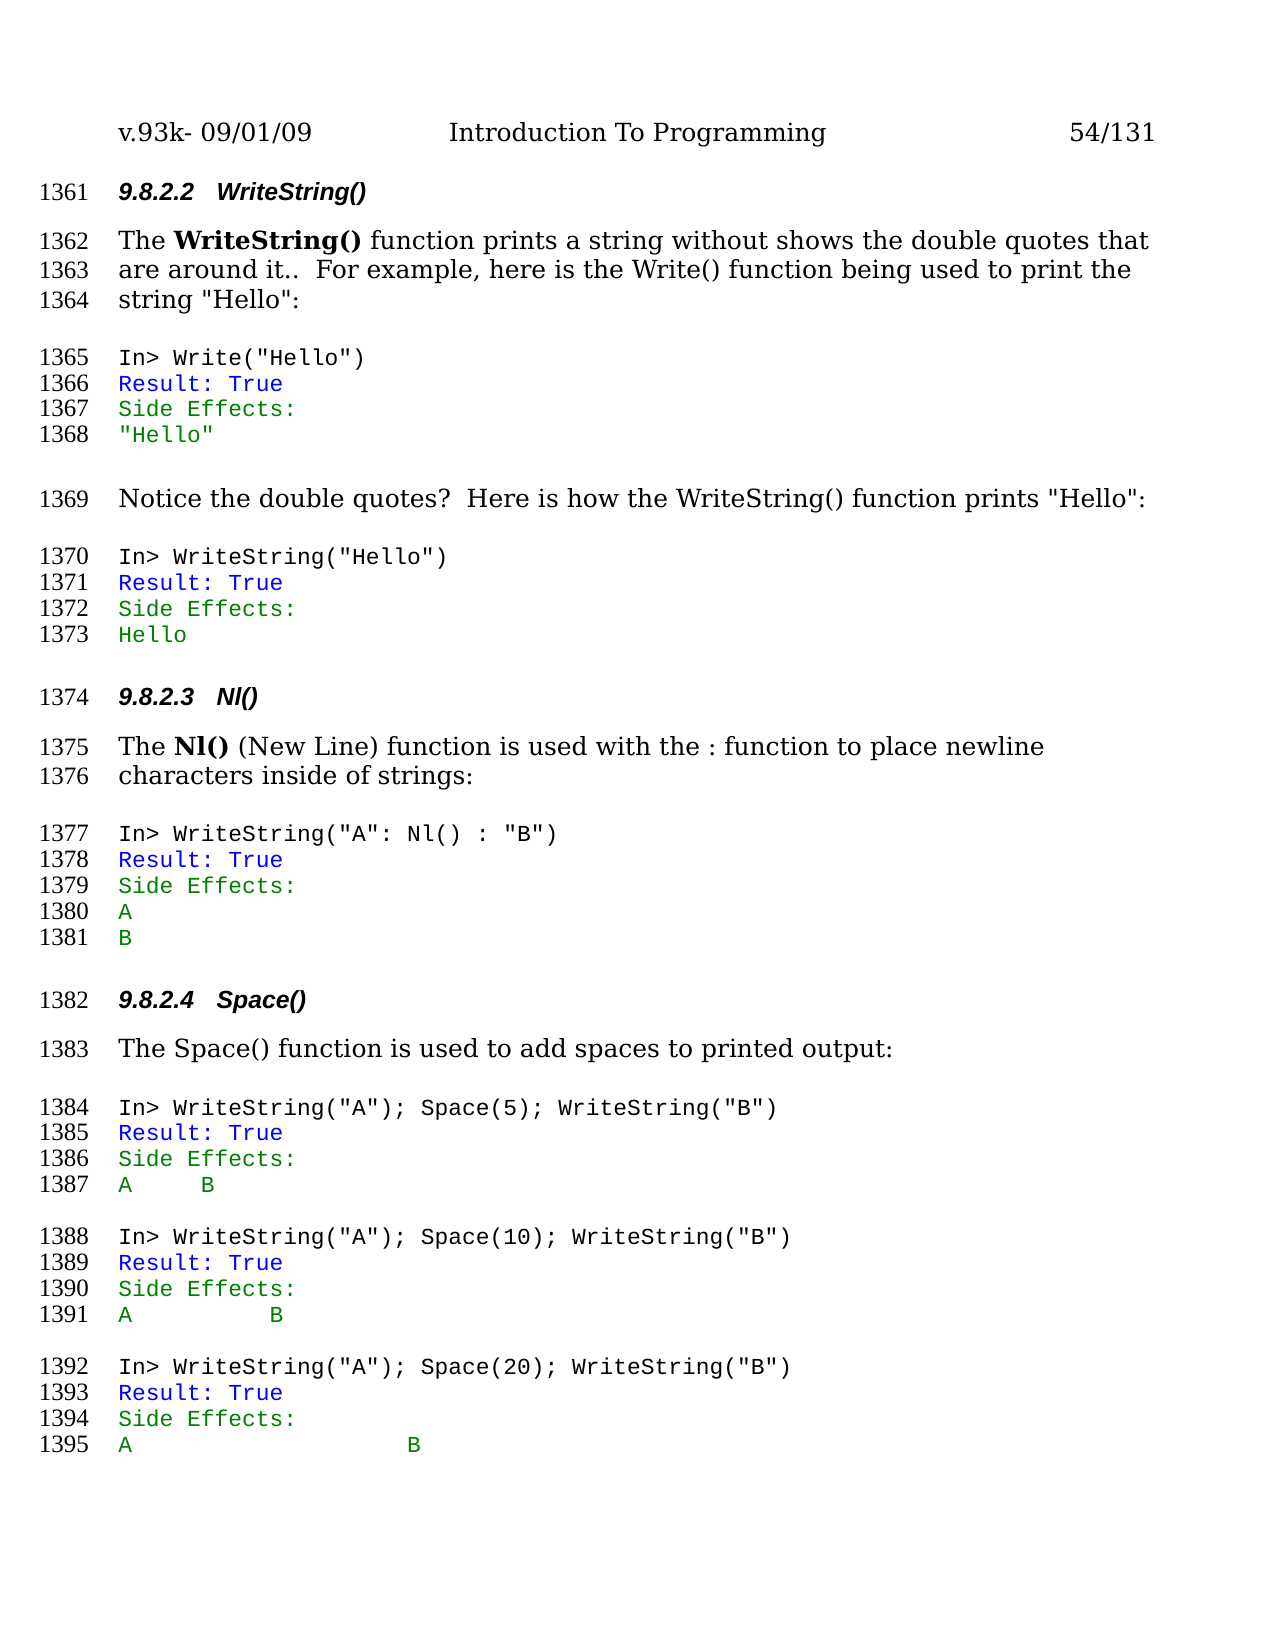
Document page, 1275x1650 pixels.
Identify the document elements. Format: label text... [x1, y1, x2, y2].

text Side Effects: [118, 1277, 1157, 1303]
text Side Effects: [118, 598, 1157, 623]
text In> WriteString("A"); Space(10); WriteString("B") [118, 1226, 1157, 1251]
text The Space() function is used to add spaces to printed output: [118, 1035, 1157, 1064]
text In> WriteString("Hello") [118, 546, 1157, 572]
text Side Effects: [118, 874, 1157, 900]
text B [118, 926, 1157, 952]
subtitle Nl() [118, 682, 1157, 711]
text Side Effects: [118, 398, 1157, 424]
text Result: True [118, 372, 1157, 398]
subtitle WriteString() [118, 177, 1157, 205]
text A B [118, 1303, 1157, 1329]
text The Nl() (New Line) function is used with the : function to place newline characters inside of strings: [118, 732, 1157, 791]
text Result: True [118, 848, 1157, 874]
text Side Effects: [118, 1148, 1157, 1174]
text "Hello" [118, 424, 1157, 450]
text In> WriteString("A"); Space(5); WriteString("B") [118, 1096, 1157, 1122]
text Side Effects: [118, 1407, 1157, 1433]
text Result: True [118, 572, 1157, 598]
subtitle Space() [118, 985, 1157, 1014]
text In> WriteString("A": Nl() : "B") [118, 822, 1157, 848]
text A B [118, 1433, 1157, 1459]
text Hello [118, 623, 1157, 649]
text Result: True [118, 1381, 1157, 1407]
text The WriteString() function prints a string without shows the double quotes that are around it.. For example, here is the Write() function being used to print the string "Hello": [118, 226, 1157, 314]
text Result: True [118, 1251, 1157, 1277]
text A B [118, 1174, 1157, 1199]
text In> WriteString("A"); Space(20); WriteString("B") [118, 1355, 1157, 1381]
text In> Write("Hello") [118, 346, 1157, 372]
text Result: True [118, 1122, 1157, 1148]
text A [118, 900, 1157, 926]
text Notice the double quotes? Here is how the WriteString() function prints "Hello": [118, 484, 1157, 514]
